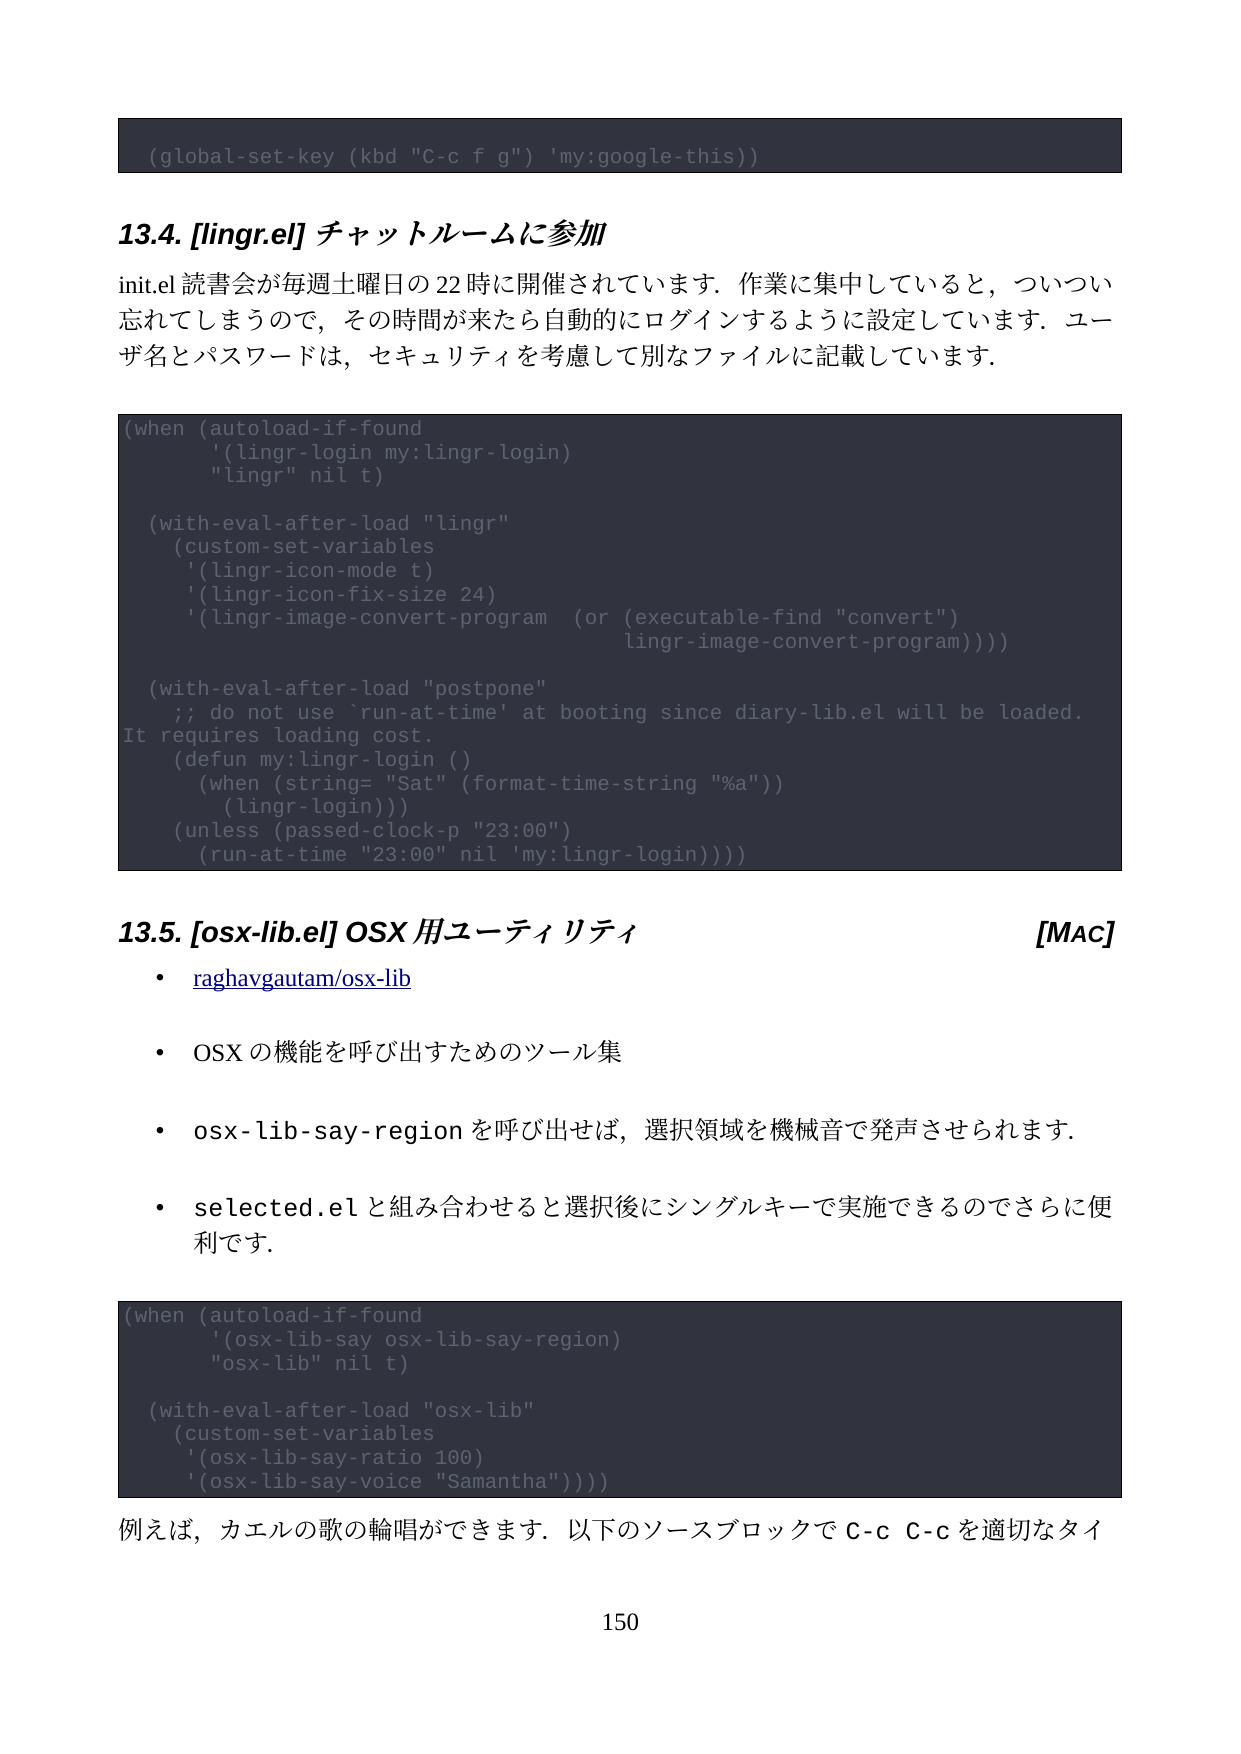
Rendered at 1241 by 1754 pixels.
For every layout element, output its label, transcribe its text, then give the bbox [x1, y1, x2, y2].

text (lingr-login))) [119, 792, 1121, 816]
text '(osx-lib-say-voice "Samantha")))) [119, 1467, 1121, 1497]
text '(lingr-icon-fix-size 24) [119, 580, 1121, 603]
text (with-eval-after-load "postpone" [119, 674, 1121, 698]
text '(osx-lib-say osx-lib-say-region) [119, 1325, 1121, 1348]
text (defun my:lingr-login () [119, 745, 1121, 769]
text (global-set-key (kbd "C-c f g") 'my:google-this)) [119, 142, 1121, 172]
text (when (string= "Sat" (format-time-string "%a")) [119, 769, 1121, 792]
subtitle [lingr.el] チャットルームに参加 [118, 211, 1122, 253]
text '(lingr-icon-mode t) [119, 556, 1121, 580]
text (with-eval-after-load "osx-lib" [119, 1396, 1121, 1419]
text "osx-lib" nil t) [119, 1348, 1121, 1372]
text (custom-set-variables [119, 532, 1121, 556]
subtitle [osx-lib.el] OSX用ユーティリティ [Mac] [118, 909, 1122, 951]
text (run-at-time "23:00" nil 'my:lingr-login)))) [119, 840, 1121, 870]
text lingr-image-convert-program)))) [119, 627, 1121, 651]
text (unless (passed-clock-p "23:00") [119, 816, 1121, 840]
text '(lingr-image-convert-program (or (executable-find "convert") [119, 603, 1121, 627]
text '(lingr-login my:lingr-login) [119, 438, 1121, 461]
text '(osx-lib-say-ratio 100) [119, 1443, 1121, 1467]
text ;; do not use `run-at-time' at booting since diary-lib.el will be loaded. It requires loading cost. [119, 698, 1121, 745]
text (with-eval-after-load "lingr" [119, 509, 1121, 532]
text "lingr" nil t) [119, 461, 1121, 485]
list osx-lib-say-region を呼び出せば，選択領域を機械音で発声させられます． [156, 1110, 1122, 1175]
list raghavgautam/osx-lib [156, 963, 1122, 1021]
list OSXの機能を呼び出すためのツール集 [156, 1033, 1122, 1098]
text (when (autoload-if-found [119, 415, 1121, 438]
text (when (autoload-if-found [119, 1302, 1121, 1325]
text 例えば，カエルの歌の輪唱ができます．以下のソースブロックで C-c C-c を適切なタイ [118, 1511, 1122, 1547]
list selected.el と組み合わせると選択後にシングルキーで実施できるのでさらに便利です． [156, 1188, 1122, 1289]
text (custom-set-variables [119, 1419, 1121, 1443]
text init.el読書会が毎週土曜日の22時に開催されています．作業に集中していると，ついつい忘れてしまうので，その時間が来たら自動的にログインするように設定しています．ユーザ名とパスワードは，セキュリティを考慮して別なファイルに記載しています． [118, 265, 1122, 402]
